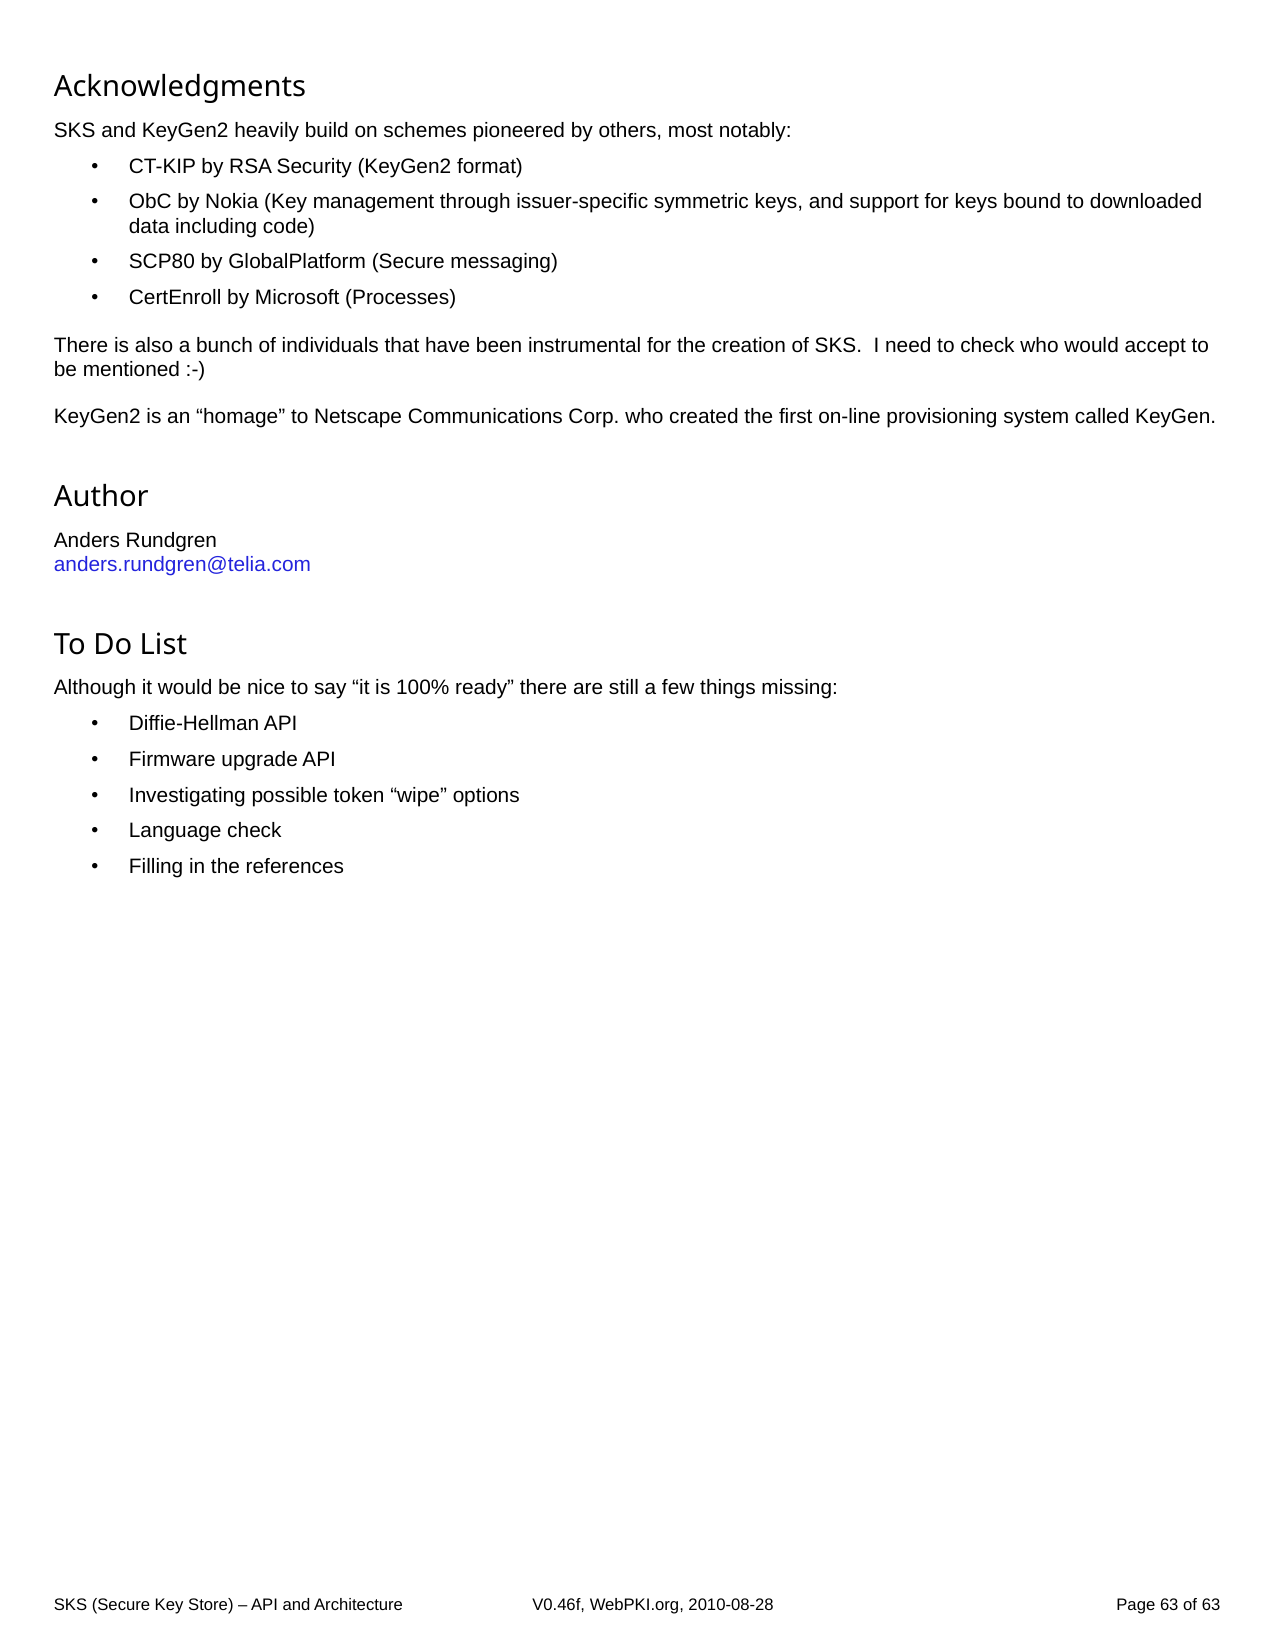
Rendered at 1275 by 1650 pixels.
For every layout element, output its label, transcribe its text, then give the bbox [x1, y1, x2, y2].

text There is also a bunch of individuals that have been instrumental for the creation of SKS. I need to check who would accept to be mentioned :-) [54, 333, 1221, 381]
subtitle To Do List [54, 623, 1221, 663]
list ObC by Nokia (Key management through issuer-specific symmetric keys, and support for keys bound to downloaded data including code) [91, 189, 1221, 237]
subtitle Acknowledgments [54, 66, 1221, 105]
list Language check [91, 818, 1221, 842]
list SCP80 by GlobalPlatform (Secure messaging) [91, 249, 1221, 273]
text SKS and KeyGen2 heavily build on schemes pioneered by others, most notably: [54, 118, 1221, 142]
list Firmware upgrade API [91, 747, 1221, 771]
list Investigating possible token “wipe” options [91, 782, 1221, 807]
list Filling in the references [91, 854, 1221, 878]
list CT-KIP by RSA Security (KeyGen2 format) [91, 153, 1221, 178]
text KeyGen2 is an “homage” to Netscape Communications Corp. who created the first on-line provisioning system called KeyGen. [54, 404, 1221, 428]
list Diffie-Hellman API [91, 711, 1221, 735]
text Although it would be nice to say “it is 100% ready” there are still a few things missing: [54, 675, 1221, 699]
text Anders Rundgren anders.rundgren@telia.com [54, 528, 1221, 576]
subtitle Author [54, 476, 1221, 515]
list CertEnroll by Microsoft (Processes) [91, 285, 1221, 309]
